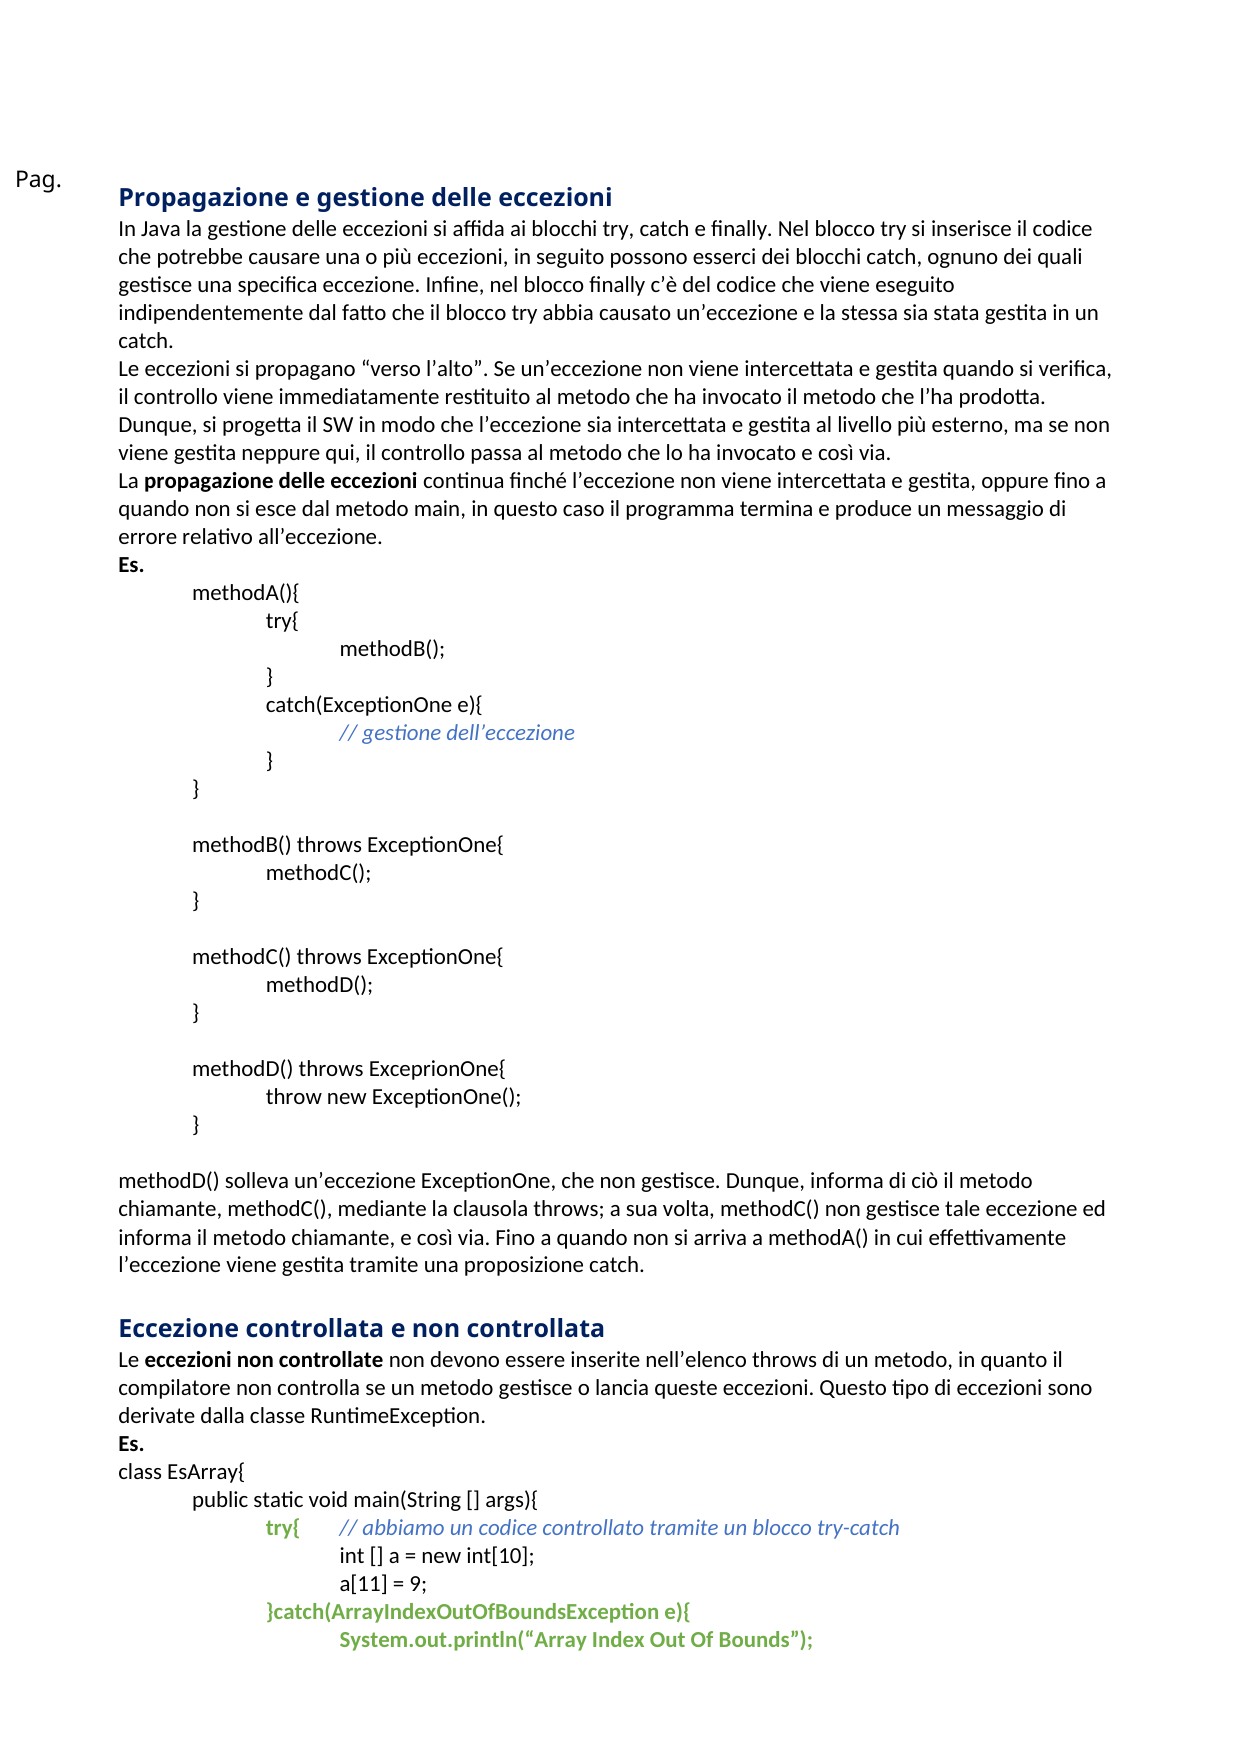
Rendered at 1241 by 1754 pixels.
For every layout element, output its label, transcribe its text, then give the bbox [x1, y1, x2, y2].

text }catch(ArrayIndexOutOfBoundsException e){ [118, 1597, 1122, 1625]
text Le eccezioni non controllate non devono essere inserite nell’elenco throws di un metodo, in quanto il compilatore non controlla se un metodo gestisce o lancia queste eccezioni. Questo tipo di eccezioni sono derivate dalla classe RuntimeException. [118, 1345, 1122, 1429]
text // gestione dell’eccezione [118, 718, 1122, 746]
text In Java la gestione delle eccezioni si affida ai blocchi try, catch e finally. Nel blocco try si inserisce il codice che potrebbe causare una o più eccezioni, in seguito possono esserci dei blocchi catch, ognuno dei quali gestisce una specifica eccezione. Infine, nel blocco finally c’è del codice che viene eseguito indipendentemente dal fatto che il blocco try abbia causato un’eccezione e la stessa sia stata gestita in un catch. [118, 214, 1122, 354]
text } [118, 662, 1122, 690]
text Es. [118, 550, 1122, 578]
subtitle Eccezione controllata e non controllata [118, 1311, 1122, 1345]
text methodD() solleva un’eccezione ExceptionOne, che non gestisce. Dunque, informa di ciò il metodo chiamante, methodC(), mediante la clausola throws; a sua volta, methodC() non gestisce tale eccezione ed informa il metodo chiamante, e così via. Fino a quando non si arriva a methodA() in cui effettivamente l’eccezione viene gestita tramite una proposizione catch. [118, 1167, 1122, 1279]
text try{ // abbiamo un codice controllato tramite un blocco try-catch [118, 1513, 1122, 1541]
text class EsArray{ [118, 1457, 1122, 1485]
text methodD() throws ExceprionOne{ [118, 1054, 1122, 1082]
text Es. [118, 1429, 1122, 1457]
text public static void main(String [] args){ [118, 1485, 1122, 1513]
text System.out.println(“Array Index Out Of Bounds”); [118, 1625, 1122, 1653]
text throw new ExceptionOne(); [118, 1082, 1122, 1111]
text } [118, 1111, 1122, 1138]
text Le eccezioni si propagano “verso l’alto”. Se un’eccezione non viene intercettata e gestita quando si verifica, il controllo viene immediatamente restituito al metodo che ha invocato il metodo che l’ha prodotta. Dunque, si progetta il SW in modo che l’eccezione sia intercettata e gestita al livello più esterno, ma se non viene gestita neppure qui, il controllo passa al metodo che lo ha invocato e così via. [118, 354, 1122, 466]
text methodA(){ [118, 578, 1122, 606]
text methodB() throws ExceptionOne{ [118, 830, 1122, 858]
text } [118, 774, 1122, 802]
text a[11] = 9; [118, 1569, 1122, 1597]
text try{ [118, 606, 1122, 634]
text } [118, 998, 1122, 1026]
text } [118, 886, 1122, 914]
text methodD(); [118, 970, 1122, 998]
text } [118, 746, 1122, 774]
subtitle Propagazione e gestione delle eccezioni [118, 180, 1122, 214]
text catch(ExceptionOne e){ [118, 690, 1122, 718]
text int [] a = new int[10]; [118, 1541, 1122, 1569]
text methodC(); [118, 858, 1122, 886]
text La propagazione delle eccezioni continua finché l’eccezione non viene intercettata e gestita, oppure fino a quando non si esce dal metodo main, in questo caso il programma termina e produce un messaggio di errore relativo all’eccezione. [118, 466, 1122, 550]
text methodB(); [118, 634, 1122, 662]
text methodC() throws ExceptionOne{ [118, 942, 1122, 970]
